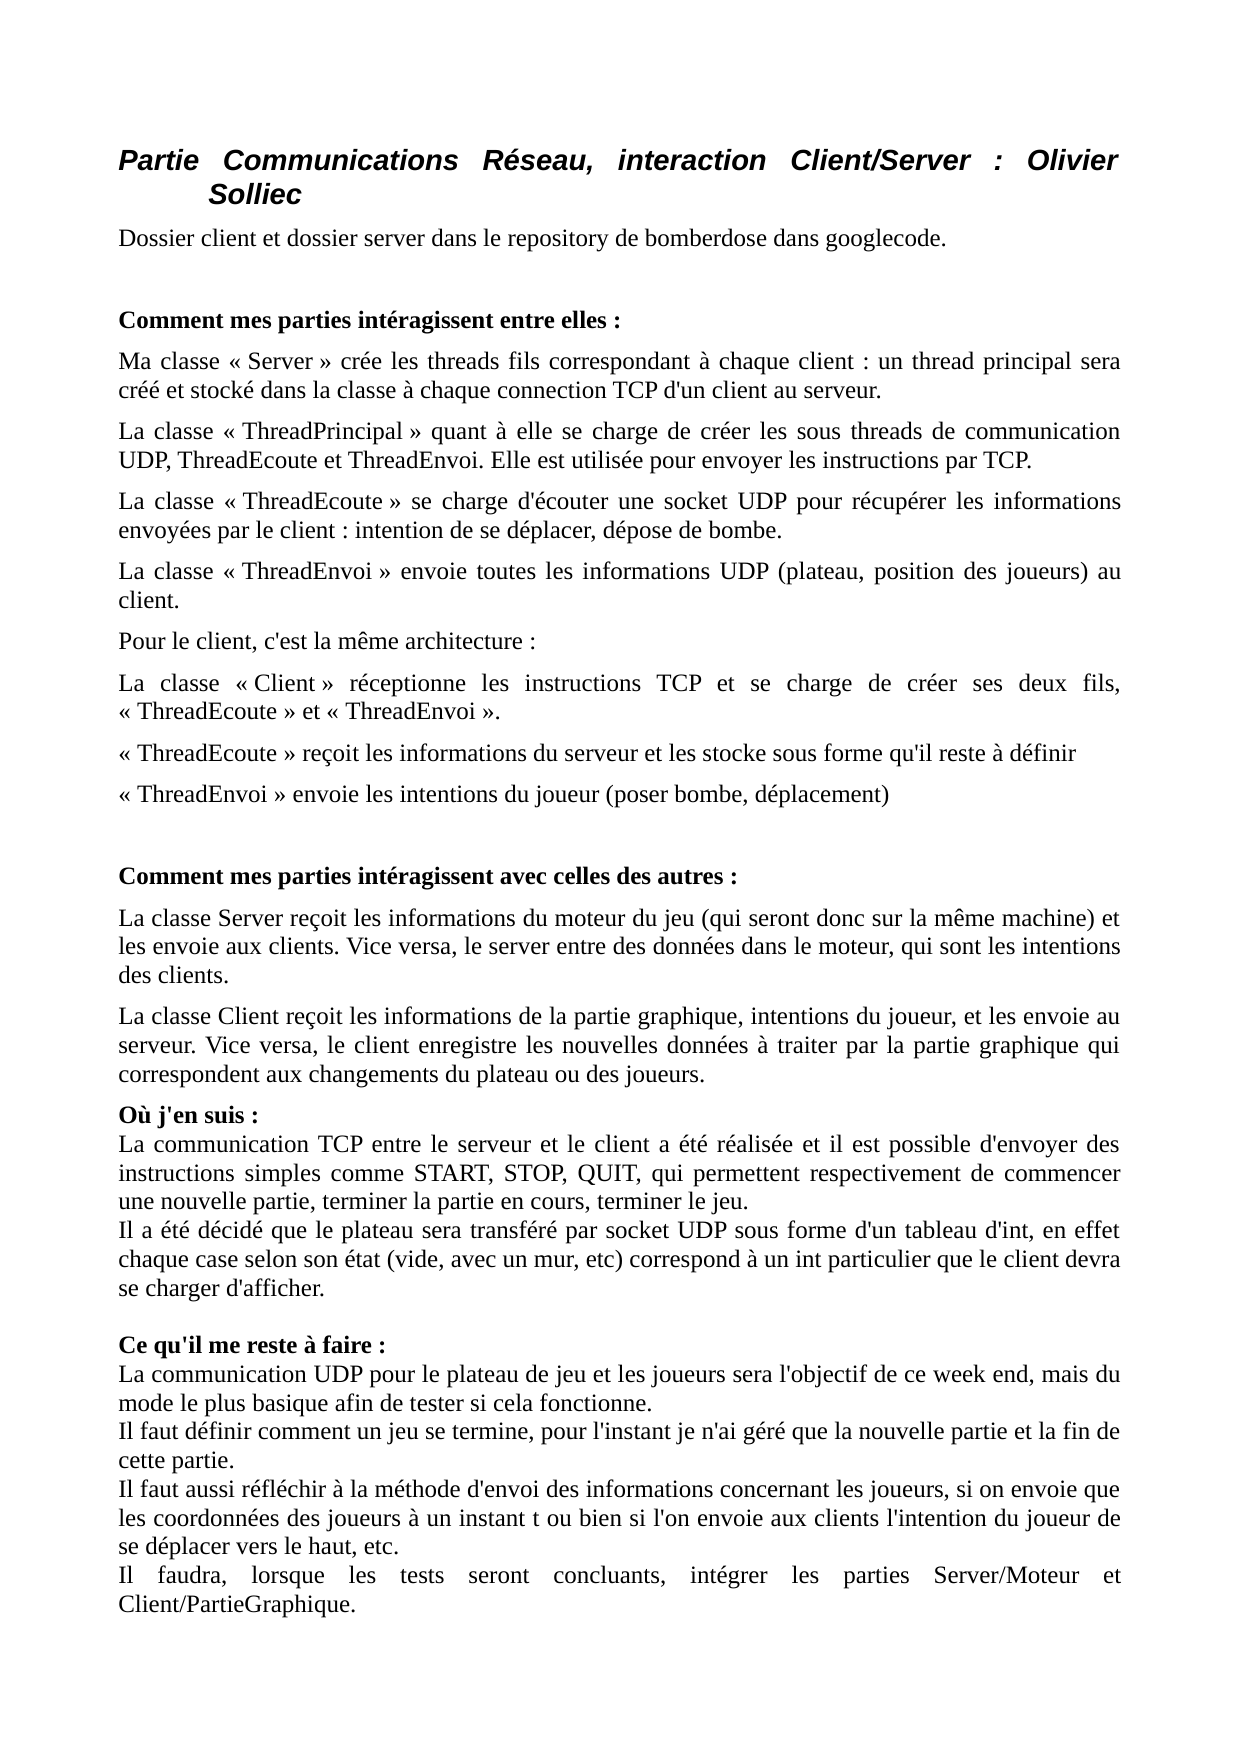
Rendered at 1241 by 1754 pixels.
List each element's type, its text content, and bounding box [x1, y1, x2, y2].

text La classe Server reçoit les informations du moteur du jeu (qui seront donc sur la même machine) et les envoie aux clients. Vice versa, le server entre des données dans le moteur, qui sont les intentions des clients. [118, 903, 1122, 989]
text La communication UDP pour le plateau de jeu et les joueurs sera l'objectif de ce week end, mais du mode le plus basique afin de tester si cela fonctionne. [118, 1359, 1122, 1416]
text Ce qu'il me reste à faire : [118, 1330, 1122, 1359]
text La classe « ThreadEnvoi » envoie toutes les informations UDP (plateau, position des joueurs) au client. [118, 556, 1122, 614]
text Pour le client, c'est la même architecture : [118, 626, 1122, 655]
text « ThreadEnvoi » envoie les intentions du joueur (poser bombe, déplacement) [118, 779, 1122, 808]
text La classe Client reçoit les informations de la partie graphique, intentions du joueur, et les envoie au serveur. Vice versa, le client enregistre les nouvelles données à traiter par la partie graphique qui correspondent aux changements du plateau ou des joueurs. [118, 1001, 1122, 1088]
text Dossier client et dossier server dans le repository de bomberdose dans googlecode. [118, 223, 1122, 251]
text Il faut définir comment un jeu se termine, pour l'instant je n'ai géré que la nouvelle partie et la fin de cette partie. [118, 1416, 1122, 1474]
text Il a été décidé que le plateau sera transféré par socket UDP sous forme d'un tableau d'int, en effet chaque case selon son état (vide, avec un mur, etc) correspond à un int particulier que le client devra se charger d'afficher. [118, 1215, 1122, 1301]
text La classe « ThreadPrincipal » quant à elle se charge de créer les sous threads de communication UDP, ThreadEcoute et ThreadEnvoi. Elle est utilisée pour envoyer les instructions par TCP. [118, 416, 1122, 474]
text La communication TCP entre le serveur et le client a été réalisée et il est possible d'envoyer des instructions simples comme START, STOP, QUIT, qui permettent respectivement de commencer une nouvelle partie, terminer la partie en cours, terminer le jeu. [118, 1129, 1122, 1215]
text Où j'en suis : [118, 1100, 1122, 1129]
text Comment mes parties intéragissent entre elles : [118, 305, 1122, 334]
text Comment mes parties intéragissent avec celles des autres : [118, 861, 1122, 890]
text La classe « Client » réceptionne les instructions TCP et se charge de créer ses deux fils, « ThreadEcoute » et « ThreadEnvoi ». [118, 668, 1122, 725]
text « ThreadEcoute » reçoit les informations du serveur et les stocke sous forme qu'il reste à définir [118, 738, 1122, 766]
text Il faudra, lorsque les tests seront concluants, intégrer les parties Server/Moteur et Client/PartieGraphique. [118, 1560, 1122, 1618]
text La classe « ThreadEcoute » se charge d'écouter une socket UDP pour récupérer les informations envoyées par le client : intention de se déplacer, dépose de bombe. [118, 486, 1122, 544]
subtitle Partie Communications Réseau, interaction Client/Server : Olivier Solliec [118, 143, 1122, 210]
text Il faut aussi réfléchir à la méthode d'envoi des informations concernant les joueurs, si on envoie que les coordonnées des joueurs à un instant t ou bien si l'on envoie aux clients l'intention du joueur de se déplacer vers le haut, etc. [118, 1474, 1122, 1560]
text Ma classe « Server » crée les threads fils correspondant à chaque client : un thread principal sera créé et stocké dans la classe à chaque connection TCP d'un client au serveur. [118, 346, 1122, 404]
